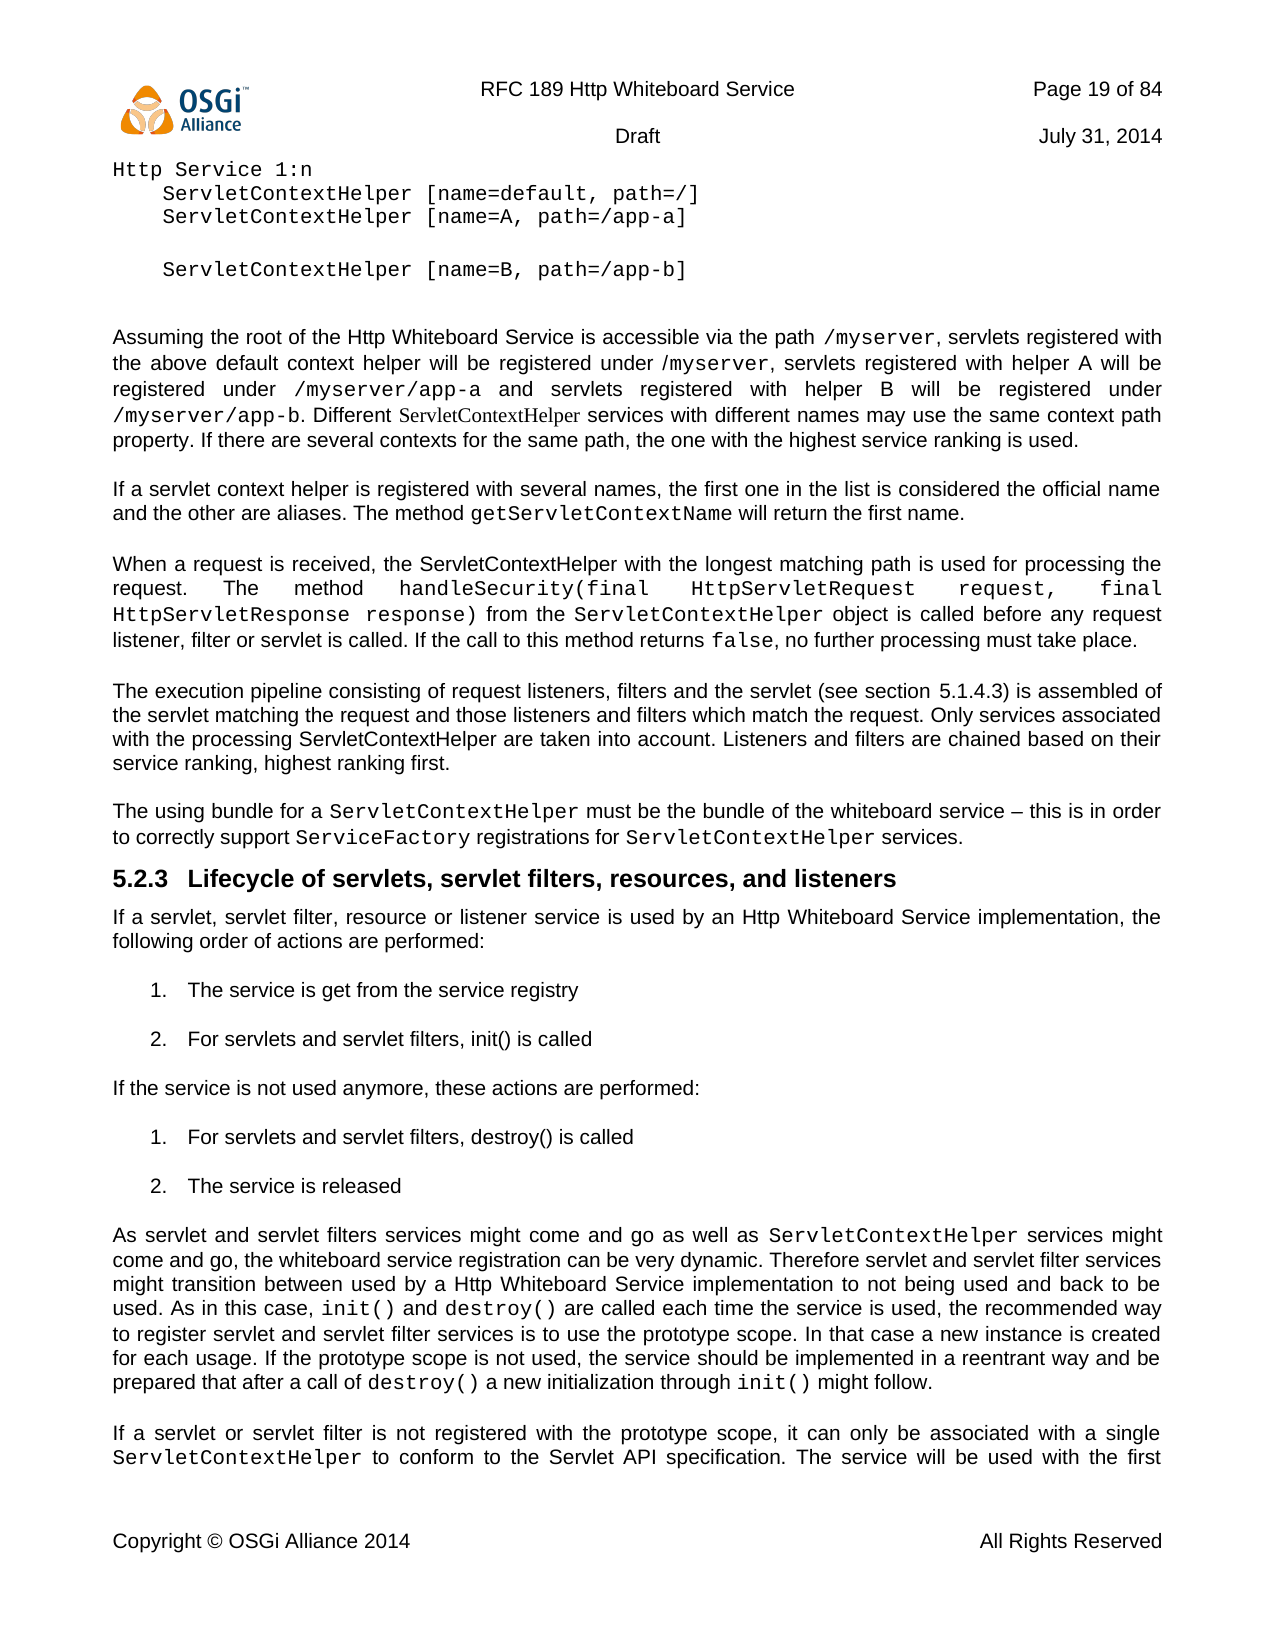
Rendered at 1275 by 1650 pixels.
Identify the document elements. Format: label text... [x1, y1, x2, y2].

text If a servlet or servlet filter is not registered with the prototype scope, it can only be associated with a single ServletContextHelper to conform to the Servlet API specification. The service will be used with the first [112, 1421, 1162, 1471]
text If a servlet, servlet filter, resource or listener service is used by an Http Whiteboard Service implementation, the following order of actions are performed: [112, 905, 1162, 953]
text As servlet and servlet filters services might come and go as well as ServletContextHelper services might come and go, the whiteboard service registration can be very dynamic. Therefore servlet and servlet filter services might transition between used by a Http Whiteboard Service implementation to not being used and back to be used. As in this case, init() and destroy() are called each time the service is used, the recommended way to register servlet and servlet filter services is to use the prototype scope. In that case a new instance is created for each usage. If the prototype scope is not used, the service should be implemented in a reentrant way and be prepared that after a call of destroy() a new initialization through init() might follow. [112, 1222, 1162, 1396]
text ServletContextHelper [name=B, path=/app-b] [112, 259, 1162, 283]
list The service is released [150, 1173, 1162, 1197]
text ServletContextHelper [name=A, path=/app-a] [112, 206, 1162, 230]
list For servlets and servlet filters, destroy() is called [150, 1124, 1162, 1148]
text If a servlet context helper is registered with several names, the first one in the list is considered the official name and the other are aliases. The method getServletContextName will return the first name. [112, 477, 1162, 527]
list The service is get from the service registry [150, 978, 1162, 1002]
list For servlets and servlet filters, init() is called [150, 1027, 1162, 1051]
text Http Service 1:n [112, 159, 1162, 183]
subtitle Lifecycle of servlets, servlet filters, resources, and listeners [112, 863, 1162, 892]
text Assuming the root of the Http Whiteboard Service is accessible via the path /myserver, servlets registered with the above default context helper will be registered under /myserver, servlets registered with helper A will be registered under /myserver/app-a and servlets registered with helper B will be registered under /myserver/app-b. Different ServletContextHelper services with different names may use the same context path property. If there are several contexts for the same path, the one with the highest service ranking is used. [112, 325, 1162, 452]
text The execution pipeline consisting of request listeners, filters and the servlet (see section ) is assembled of the servlet matching the request and those listeners and filters which match the request. Only services associated with the processing ServletContextHelper are taken into account. Listeners and filters are chained based on their service ranking, highest ranking first. [112, 678, 1162, 774]
text When a request is received, the ServletContextHelper with the longest matching path is used for processing the request. The method handleSecurity(final HttpServletRequest request, final HttpServletResponse response) from the ServletContextHelper object is called before any request listener, filter or servlet is called. If the call to this method returns false, no further processing must take place. [112, 552, 1162, 653]
text ServletContextHelper [name=default, path=/] [112, 183, 1162, 206]
text The using bundle for a ServletContextHelper must be the bundle of the whiteboard service – this is in order to correctly support ServiceFactory registrations for ServletContextHelper services. [112, 799, 1162, 851]
text If the service is not used anymore, these actions are performed: [112, 1076, 1162, 1099]
picture [113, 78, 257, 142]
